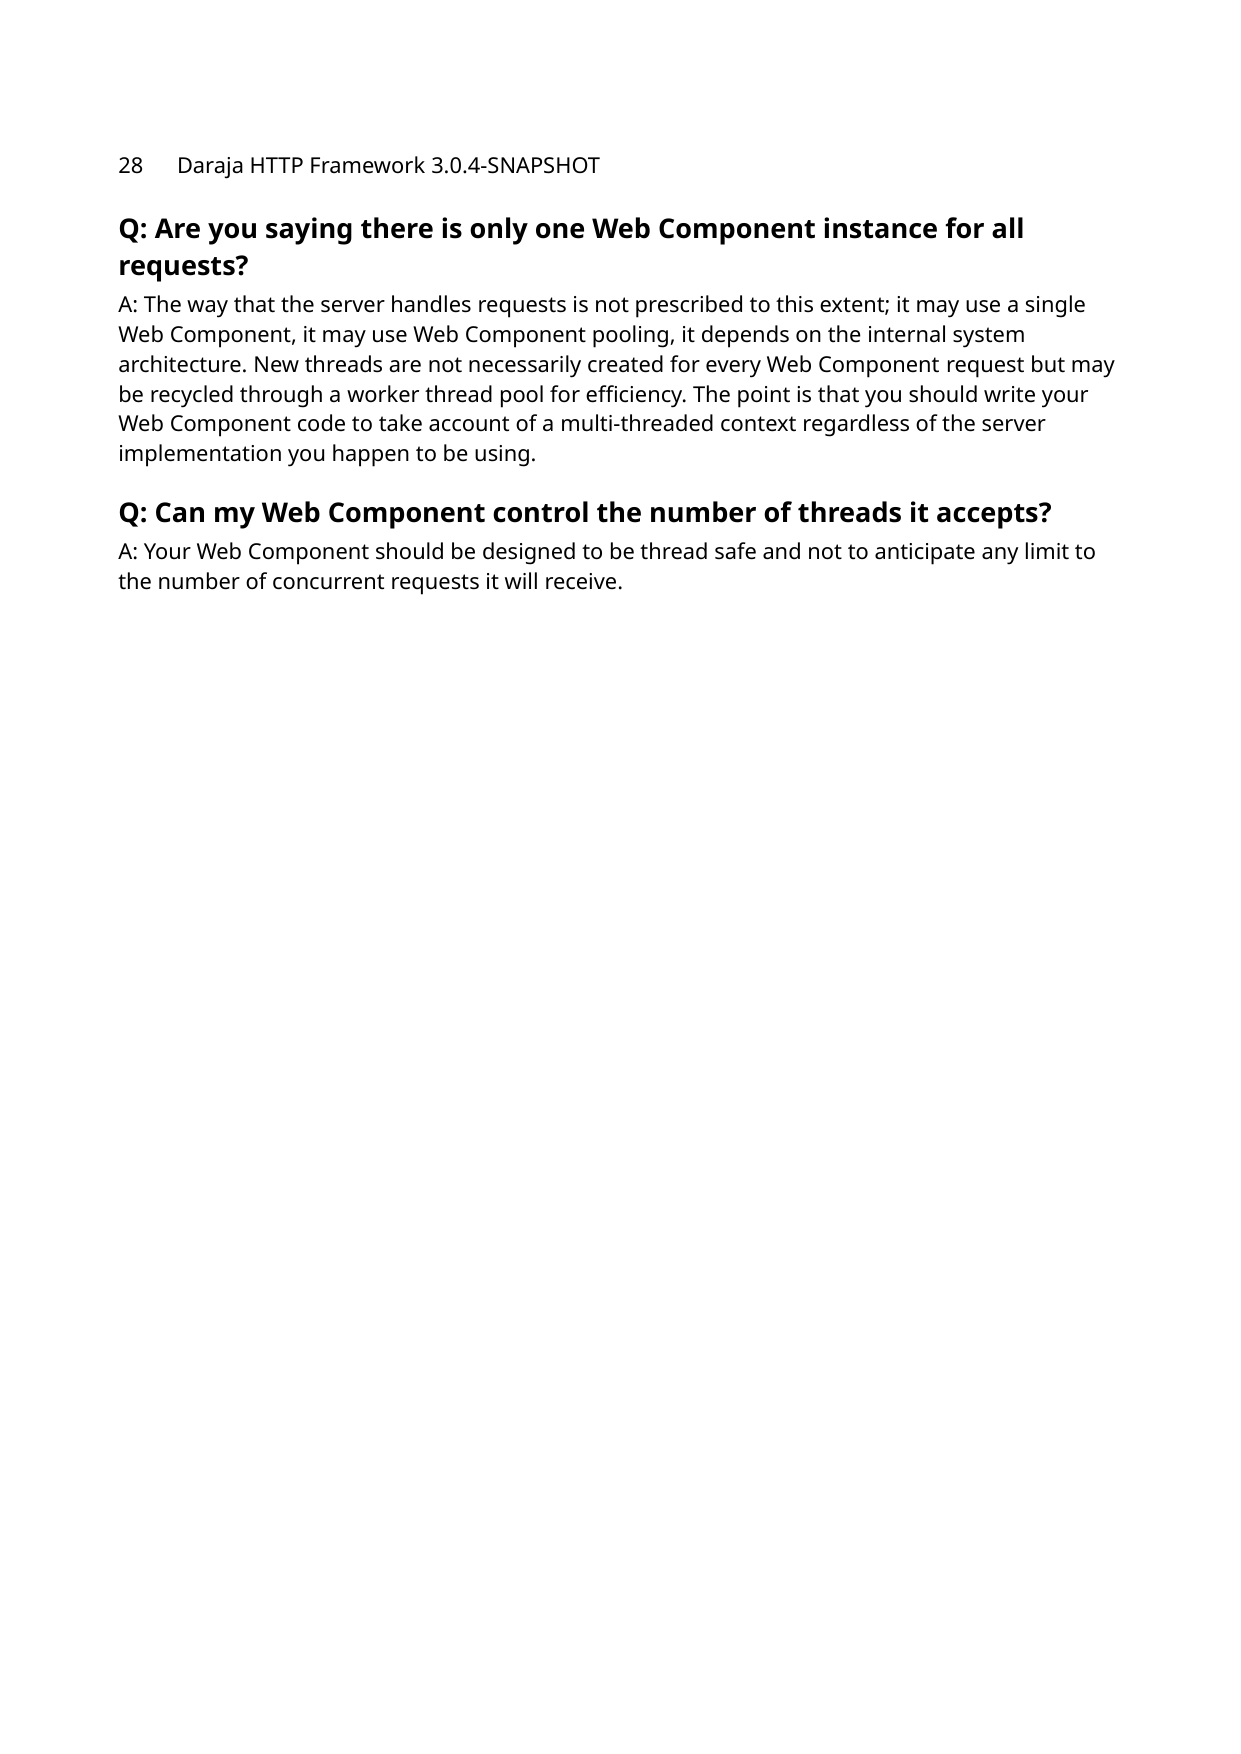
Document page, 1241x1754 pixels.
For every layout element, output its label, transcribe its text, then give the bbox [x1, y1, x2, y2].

subtitle Q: Can my Web Component control the number of threads it accepts? [118, 493, 1122, 530]
text A: Your Web Component should be designed to be thread safe and not to anticipate any limit to the number of concurrent requests it will receive. [118, 536, 1122, 596]
subtitle Q: Are you saying there is only one Web Component instance for all requests? [118, 209, 1122, 283]
text A: The way that the server handles requests is not prescribed to this extent; it may use a single Web Component, it may use Web Component pooling, it depends on the internal system architecture. New threads are not necessarily created for every Web Component request but may be recycled through a worker thread pool for efficiency. The point is that you should write your Web Component code to take account of a multi-threaded context regardless of the server implementation you happen to be using. [118, 289, 1122, 468]
